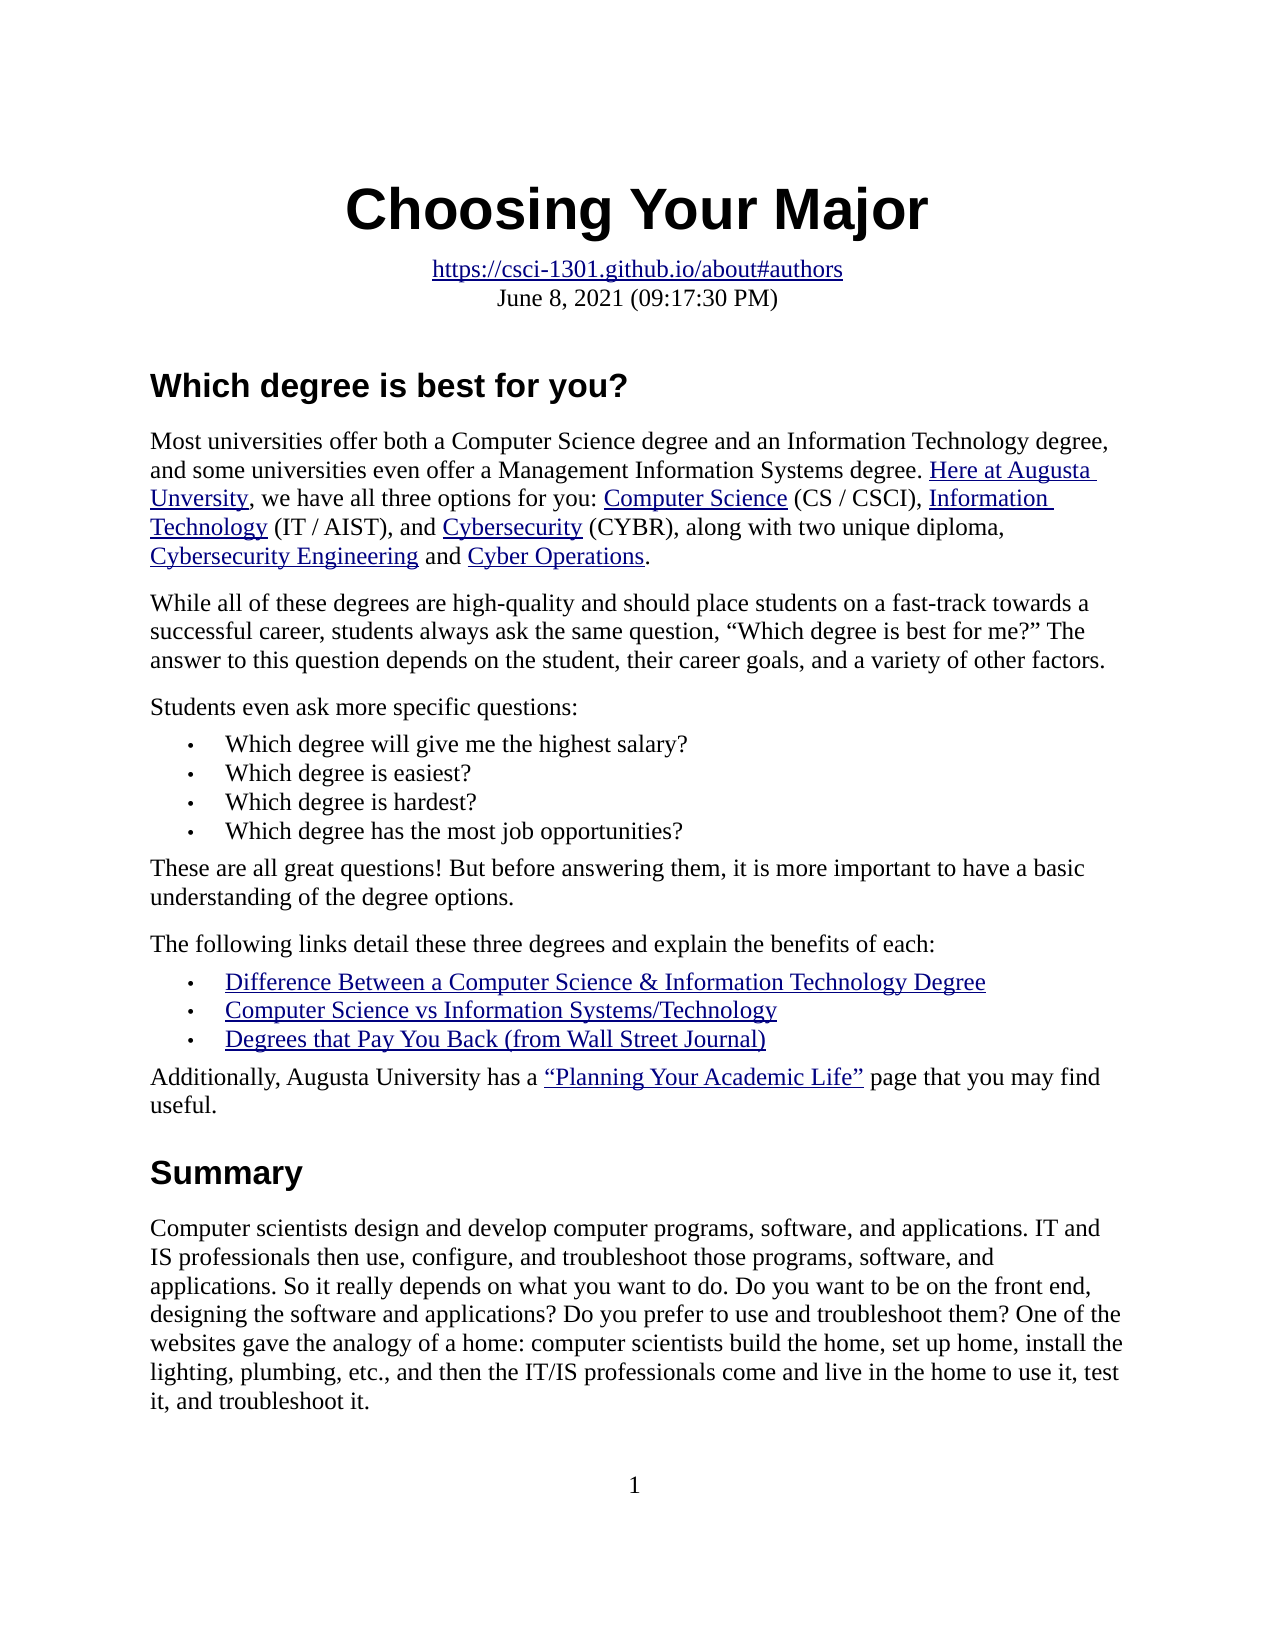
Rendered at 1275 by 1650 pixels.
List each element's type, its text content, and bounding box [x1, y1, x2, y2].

list Degrees that Pay You Back (from Wall Street Journal) [187, 1024, 1125, 1053]
text These are all great questions! But before answering them, it is more important to have a basic understanding of the degree options. [150, 853, 1125, 911]
text While all of these degrees are high-quality and should place students on a fast-track towards a successful career, students always ask the same question, “Which degree is best for me?” The answer to this question depends on the student, their career goals, and a variety of other factors. [150, 588, 1125, 674]
subtitle Summary [150, 1153, 1125, 1192]
list Which degree has the most job opportunities? [187, 816, 1125, 844]
text June 8, 2021 (09:17:30 PM) [150, 283, 1125, 312]
title Choosing Your Major [150, 175, 1125, 242]
list Which degree is easiest? [187, 758, 1125, 787]
subtitle Which degree is best for you? [150, 366, 1125, 404]
text Computer scientists design and develop computer programs, software, and applications. IT and IS professionals then use, configure, and troubleshoot those programs, software, and applications. So it really depends on what you want to do. Do you want to be on the front end, designing the software and applications? Do you prefer to use and troubleshoot them? One of the websites gave the analogy of a home: computer scientists build the home, set up home, install the lighting, plumbing, etc., and then the IT/IS professionals come and live in the home to use it, test it, and troubleshoot it. [150, 1213, 1125, 1414]
list Difference Between a Computer Science & Information Technology Degree [187, 967, 1125, 995]
text The following links detail these three degrees and explain the benefits of each: [150, 929, 1125, 958]
text https://csci-1301.github.io/about#authors [150, 254, 1125, 283]
list Which degree is hardest? [187, 787, 1125, 816]
text Most universities offer both a Computer Science degree and an Information Technology degree, and some universities even offer a Management Information Systems degree. Here at Augusta Unversity, we have all three options for you: Computer Science (CS / CSCI), Information Technology (IT / AIST), and Cybersecurity (CYBR), along with two unique diploma, Cybersecurity Engineering and Cyber Operations. [150, 426, 1125, 570]
text Students even ask more specific questions: [150, 692, 1125, 721]
list Which degree will give me the highest salary? [187, 729, 1125, 758]
list Computer Science vs Information Systems/Technology [187, 995, 1125, 1024]
text Additionally, Augusta University has a “Planning Your Academic Life” page that you may find useful. [150, 1062, 1125, 1119]
